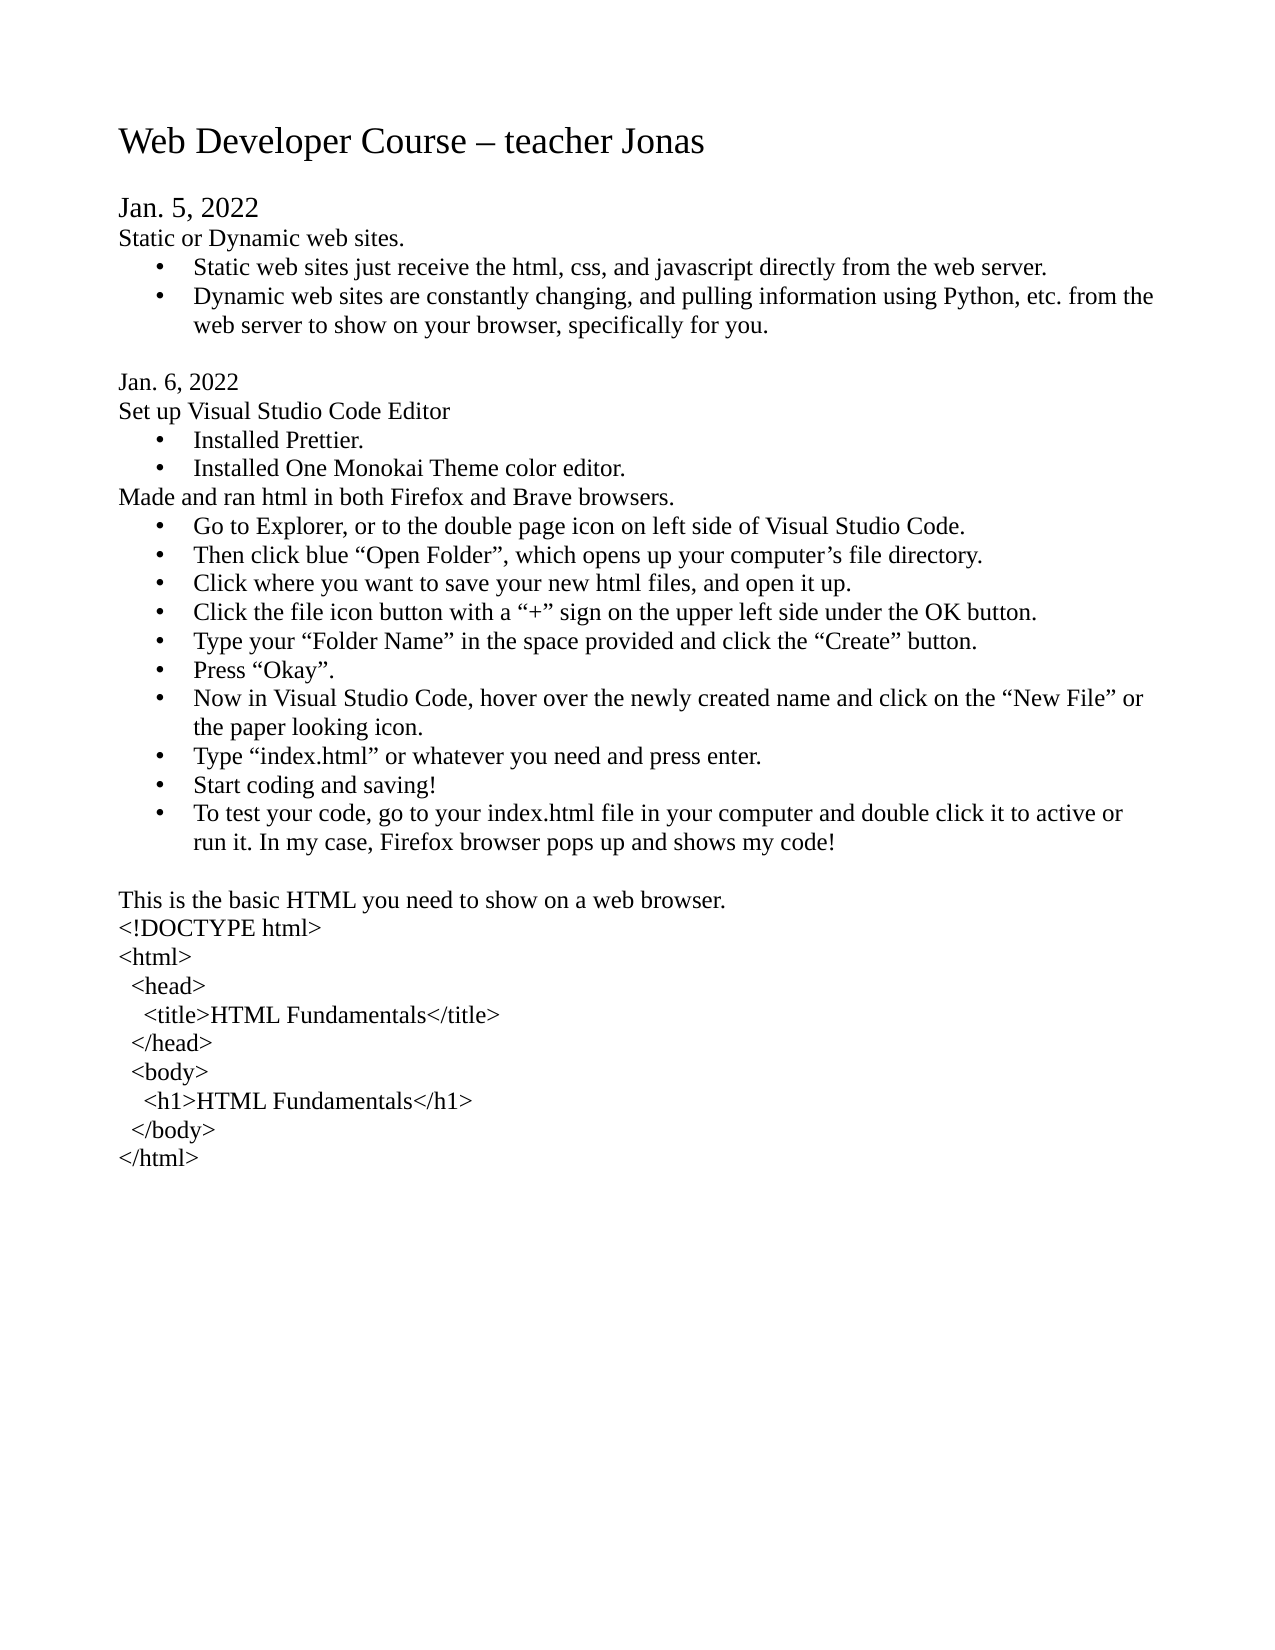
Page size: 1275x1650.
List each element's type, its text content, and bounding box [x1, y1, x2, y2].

text Jan. 5, 2022 [118, 190, 1157, 223]
text This is the basic HTML you need to show on a web browser. [118, 885, 1157, 913]
text <body> [118, 1057, 1157, 1086]
text </body> [118, 1115, 1157, 1143]
list Press “Okay”. [156, 655, 1157, 683]
list Click the file icon button with a “+” sign on the upper left side under the OK button. [156, 597, 1157, 626]
list Click where you want to save your new html files, and open it up. [156, 568, 1157, 597]
list Type “index.html” or whatever you need and press enter. [156, 741, 1157, 770]
list Now in Visual Studio Code, hover over the newly created name and click on the “New File” or the paper looking icon. [156, 683, 1157, 741]
text <title>HTML Fundamentals</title> [118, 1000, 1157, 1028]
list Go to Explorer, or to the double page icon on left side of Visual Studio Code. [156, 511, 1157, 540]
list Static web sites just receive the html, css, and javascript directly from the web server. [156, 252, 1157, 281]
text Jan. 6, 2022 [118, 367, 1157, 396]
text Made and ran html in both Firefox and Brave browsers. [118, 482, 1157, 511]
text <!DOCTYPE html> [118, 913, 1157, 942]
list Installed One Monokai Theme color editor. [156, 453, 1157, 482]
list Type your “Folder Name” in the space provided and click the “Create” button. [156, 626, 1157, 655]
list Dynamic web sites are constantly changing, and pulling information using Python, etc. from the web server to show on your browser, specifically for you. [156, 281, 1157, 338]
list Start coding and saving! [156, 770, 1157, 798]
list Then click blue “Open Folder”, which opens up your computer’s file directory. [156, 540, 1157, 568]
text <html> [118, 942, 1157, 971]
text <head> [118, 971, 1157, 1000]
text Web Developer Course – teacher Jonas [118, 118, 1157, 161]
text </head> [118, 1028, 1157, 1057]
text </html> [118, 1143, 1157, 1172]
list To test your code, go to your index.html file in your computer and double click it to active or run it. In my case, Firefox browser pops up and shows my code! [156, 798, 1157, 856]
list Installed Prettier. [156, 425, 1157, 453]
text <h1>HTML Fundamentals</h1> [118, 1086, 1157, 1115]
text Static or Dynamic web sites. [118, 223, 1157, 252]
text Set up Visual Studio Code Editor [118, 396, 1157, 425]
